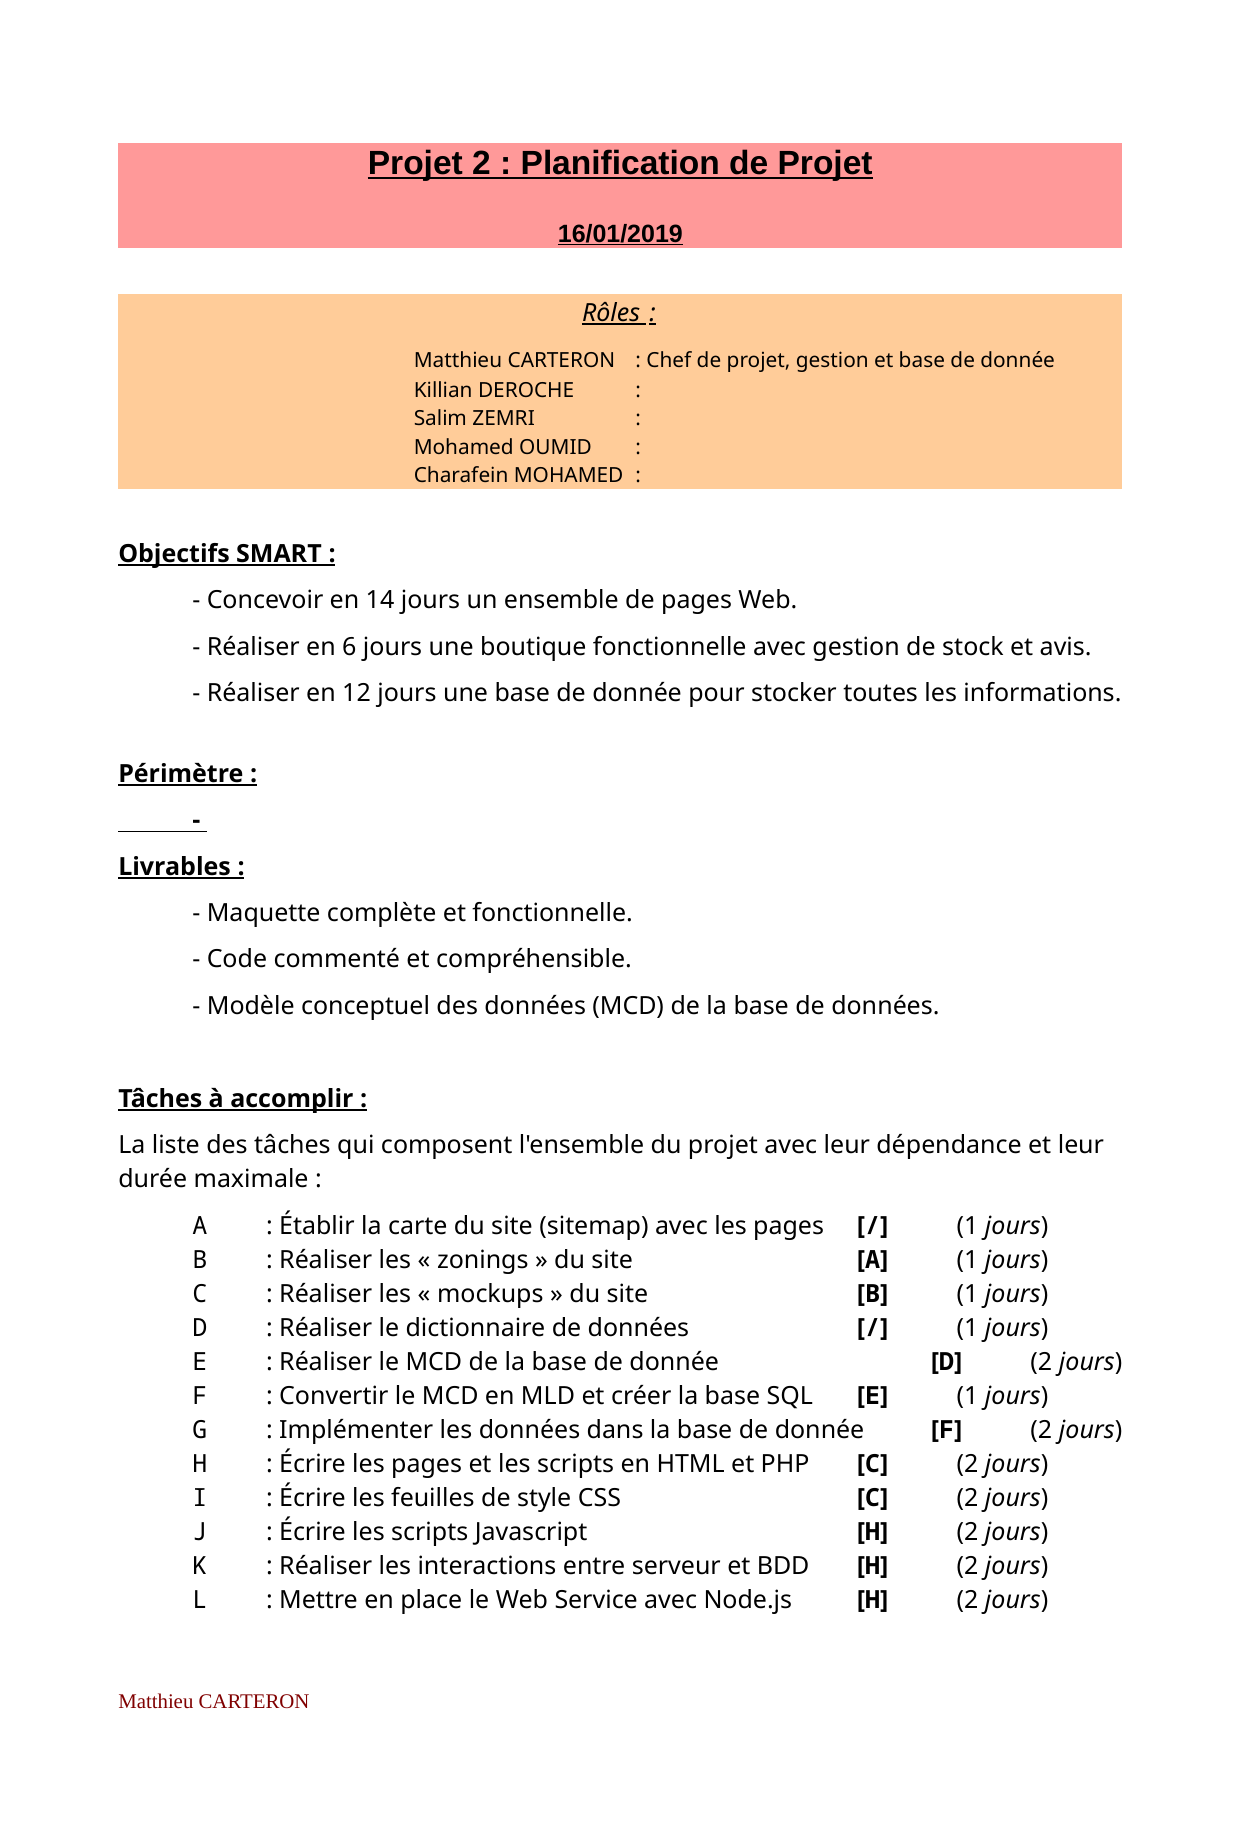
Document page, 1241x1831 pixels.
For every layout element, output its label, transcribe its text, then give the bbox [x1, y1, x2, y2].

text Périmètre : [118, 755, 1122, 789]
text J : Écrire les scripts Javascript [H] (2 jours) [118, 1514, 1122, 1548]
text A : Établir la carte du site (sitemap) avec les pages [/] (1 jours) [118, 1207, 1122, 1241]
text La liste des tâches qui composent l'ensemble du projet avec leur dépendance et leur durée maximale : [118, 1127, 1122, 1195]
text - [118, 802, 1122, 836]
text F : Convertir le MCD en MLD et créer la base SQL [E] (1 jours) [118, 1378, 1122, 1412]
text B : Réaliser les « zonings » du site [A] (1 jours) [118, 1241, 1122, 1276]
text - Concevoir en 14 jours un ensemble de pages Web. [118, 582, 1122, 616]
text E : Réaliser le MCD de la base de donnée [D] (2 jours) [118, 1344, 1122, 1378]
text D : Réaliser le dictionnaire de données [/] (1 jours) [118, 1309, 1122, 1344]
text - Maquette complète et fonctionnelle. [118, 894, 1122, 929]
text Tâches à accomplir : [118, 1080, 1122, 1114]
text - Réaliser en 12 jours une base de donnée pour stocker toutes les informations. [118, 675, 1122, 709]
text - Réaliser en 6 jours une boutique fonctionnelle avec gestion de stock et avis. [118, 628, 1122, 662]
text Charafein MOHAMED : [118, 460, 1122, 489]
text Objectifs SMART : [118, 535, 1122, 569]
subtitle Projet 2 : Planification de Projet [118, 143, 1122, 182]
text G : Implémenter les données dans la base de donnée [F] (2 jours) [118, 1412, 1122, 1446]
text K : Réaliser les interactions entre serveur et BDD [H] (2 jours) [118, 1548, 1122, 1582]
text Matthieu CARTERON : Chef de projet, gestion et base de donnée [118, 341, 1122, 375]
subtitle 16/01/2019 [118, 219, 1122, 248]
text Livrables : [118, 848, 1122, 882]
text I : Écrire les feuilles de style CSS [C] (2 jours) [118, 1480, 1122, 1514]
text Rôles : [118, 294, 1122, 328]
text C : Réaliser les « mockups » du site [B] (1 jours) [118, 1276, 1122, 1309]
text H : Écrire les pages et les scripts en HTML et PHP [C] (2 jours) [118, 1446, 1122, 1480]
text - Modèle conceptuel des données (MCD) de la base de données. [118, 987, 1122, 1022]
text Salim ZEMRI : [118, 403, 1122, 432]
text Killian DEROCHE : [118, 375, 1122, 403]
text - Code commenté et compréhensible. [118, 941, 1122, 975]
text Mohamed OUMID : [118, 432, 1122, 460]
text L : Mettre en place le Web Service avec Node.js [H] (2 jours) [118, 1582, 1122, 1616]
